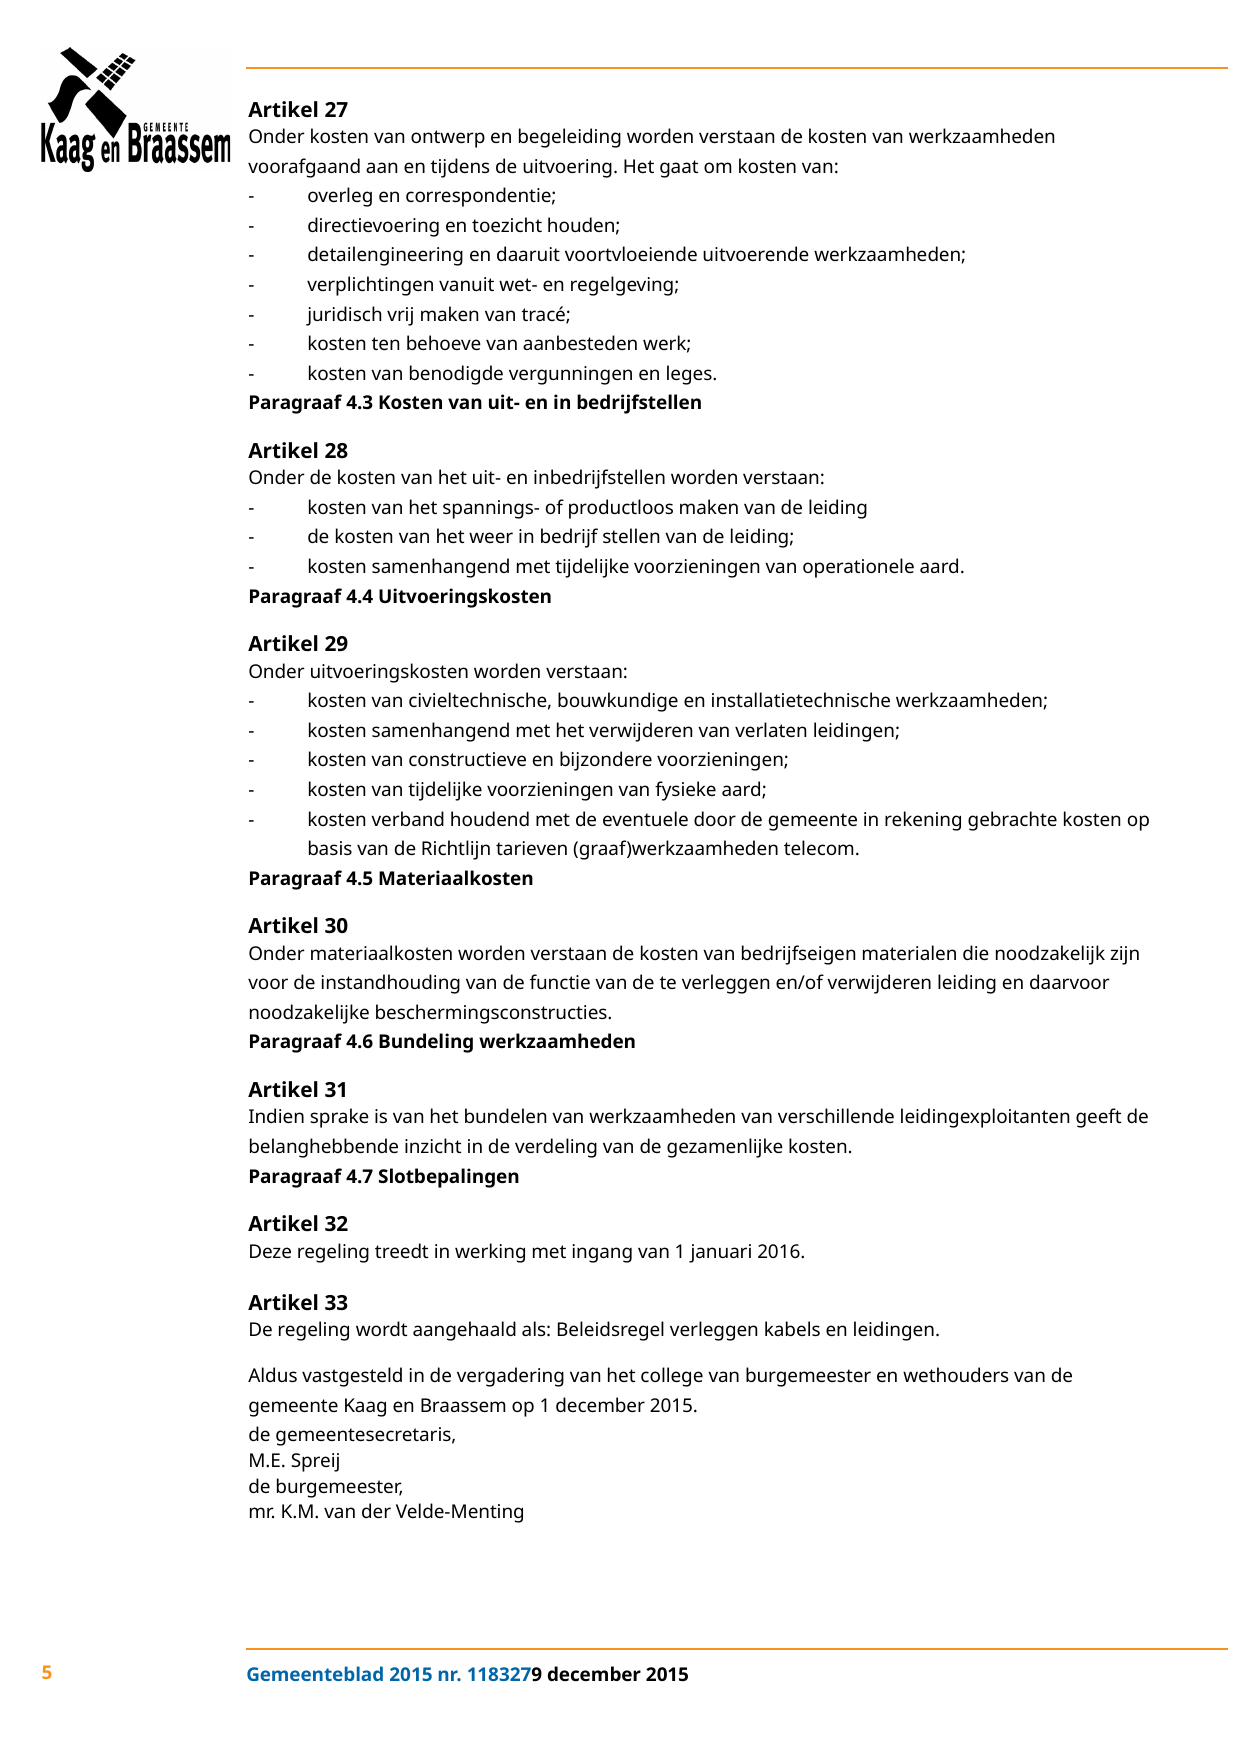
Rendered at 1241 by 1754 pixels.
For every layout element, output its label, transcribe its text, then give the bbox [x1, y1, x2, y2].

list kosten samenhangend met tijdelijke voorzieningen van operationele aard. [248, 553, 1152, 579]
list kosten van civieltechnische, bouwkundige en installatietechnische werkzaamheden; [248, 687, 1152, 713]
list detailengineering en daaruit voortvloeiende uitvoerende werkzaamheden; [248, 242, 1152, 267]
list overleg en correspondentie; [248, 182, 1152, 208]
text de burgemeester, [248, 1473, 1152, 1499]
text Artikel 27 [248, 95, 1152, 123]
text Indien sprake is van het bundelen van werkzaamheden van verschillende leidingexploitanten geeft de belanghebbende inzicht in de verdeling van de gezamenlijke kosten. [248, 1104, 1152, 1159]
text Onder kosten van ontwerp en begeleiding worden verstaan de kosten van werkzaamheden voorafgaand aan en tijdens de uitvoering. Het gaat om kosten van: [248, 123, 1152, 178]
text De regeling wordt aangehaald als: Beleidsregel verleggen kabels en leidingen. [248, 1317, 1152, 1342]
text Artikel 32 [248, 1209, 1152, 1238]
text de gemeentesecretaris, [248, 1421, 1152, 1447]
picture [41, 47, 231, 172]
text Artikel 29 [248, 629, 1152, 658]
text Paragraaf 4.3 Kosten van uit- en in bedrijfstellen [248, 389, 1152, 415]
text Artikel 30 [248, 911, 1152, 940]
list kosten samenhangend met het verwijderen van verlaten leidingen; [248, 717, 1152, 743]
text Onder materiaalkosten worden verstaan de kosten van bedrijfseigen materialen die noodzakelijk zijn voor de instandhouding van de functie van de te verleggen en/of verwijderen leiding en daarvoor noodzakelijke beschermingsconstructies. [248, 940, 1152, 1025]
list kosten van het spannings- of productloos maken van de leiding [248, 494, 1152, 520]
text Paragraaf 4.6 Bundeling werkzaamheden [248, 1029, 1152, 1054]
text Artikel 33 [248, 1288, 1152, 1317]
list juridisch vrij maken van tracé; [248, 301, 1152, 326]
text M.E. Spreij [248, 1447, 1152, 1473]
text Artikel 31 [248, 1075, 1152, 1104]
list kosten van tijdelijke voorzieningen van fysieke aard; [248, 776, 1152, 802]
list verplichtingen vanuit wet- en regelgeving; [248, 271, 1152, 297]
list kosten van constructieve en bijzondere voorzieningen; [248, 747, 1152, 772]
text Artikel 28 [248, 436, 1152, 464]
list de kosten van het weer in bedrijf stellen van de leiding; [248, 524, 1152, 549]
list directievoering en toezicht houden; [248, 212, 1152, 238]
text mr. K.M. van der Velde-Menting [248, 1499, 1152, 1524]
text Paragraaf 4.5 Materiaalkosten [248, 865, 1152, 891]
text Paragraaf 4.7 Slotbepalingen [248, 1163, 1152, 1188]
list kosten van benodigde vergunningen en leges. [248, 360, 1152, 386]
text Aldus vastgesteld in de vergadering van het college van burgemeester en wethouders van de gemeente Kaag en Braassem op 1 december 2015. [248, 1362, 1152, 1418]
list kosten verband houdend met de eventuele door de gemeente in rekening gebrachte kosten op basis van de Richtlijn tarieven (graaf)werkzaamheden telecom. [248, 806, 1152, 861]
list kosten ten behoeve van aanbesteden werk; [248, 330, 1152, 356]
text Onder uitvoeringskosten worden verstaan: [248, 658, 1152, 683]
text Onder de kosten van het uit- en inbedrijfstellen worden verstaan: [248, 464, 1152, 490]
text Deze regeling treedt in werking met ingang van 1 januari 2016. [248, 1238, 1152, 1263]
text Paragraaf 4.4 Uitvoeringskosten [248, 583, 1152, 608]
